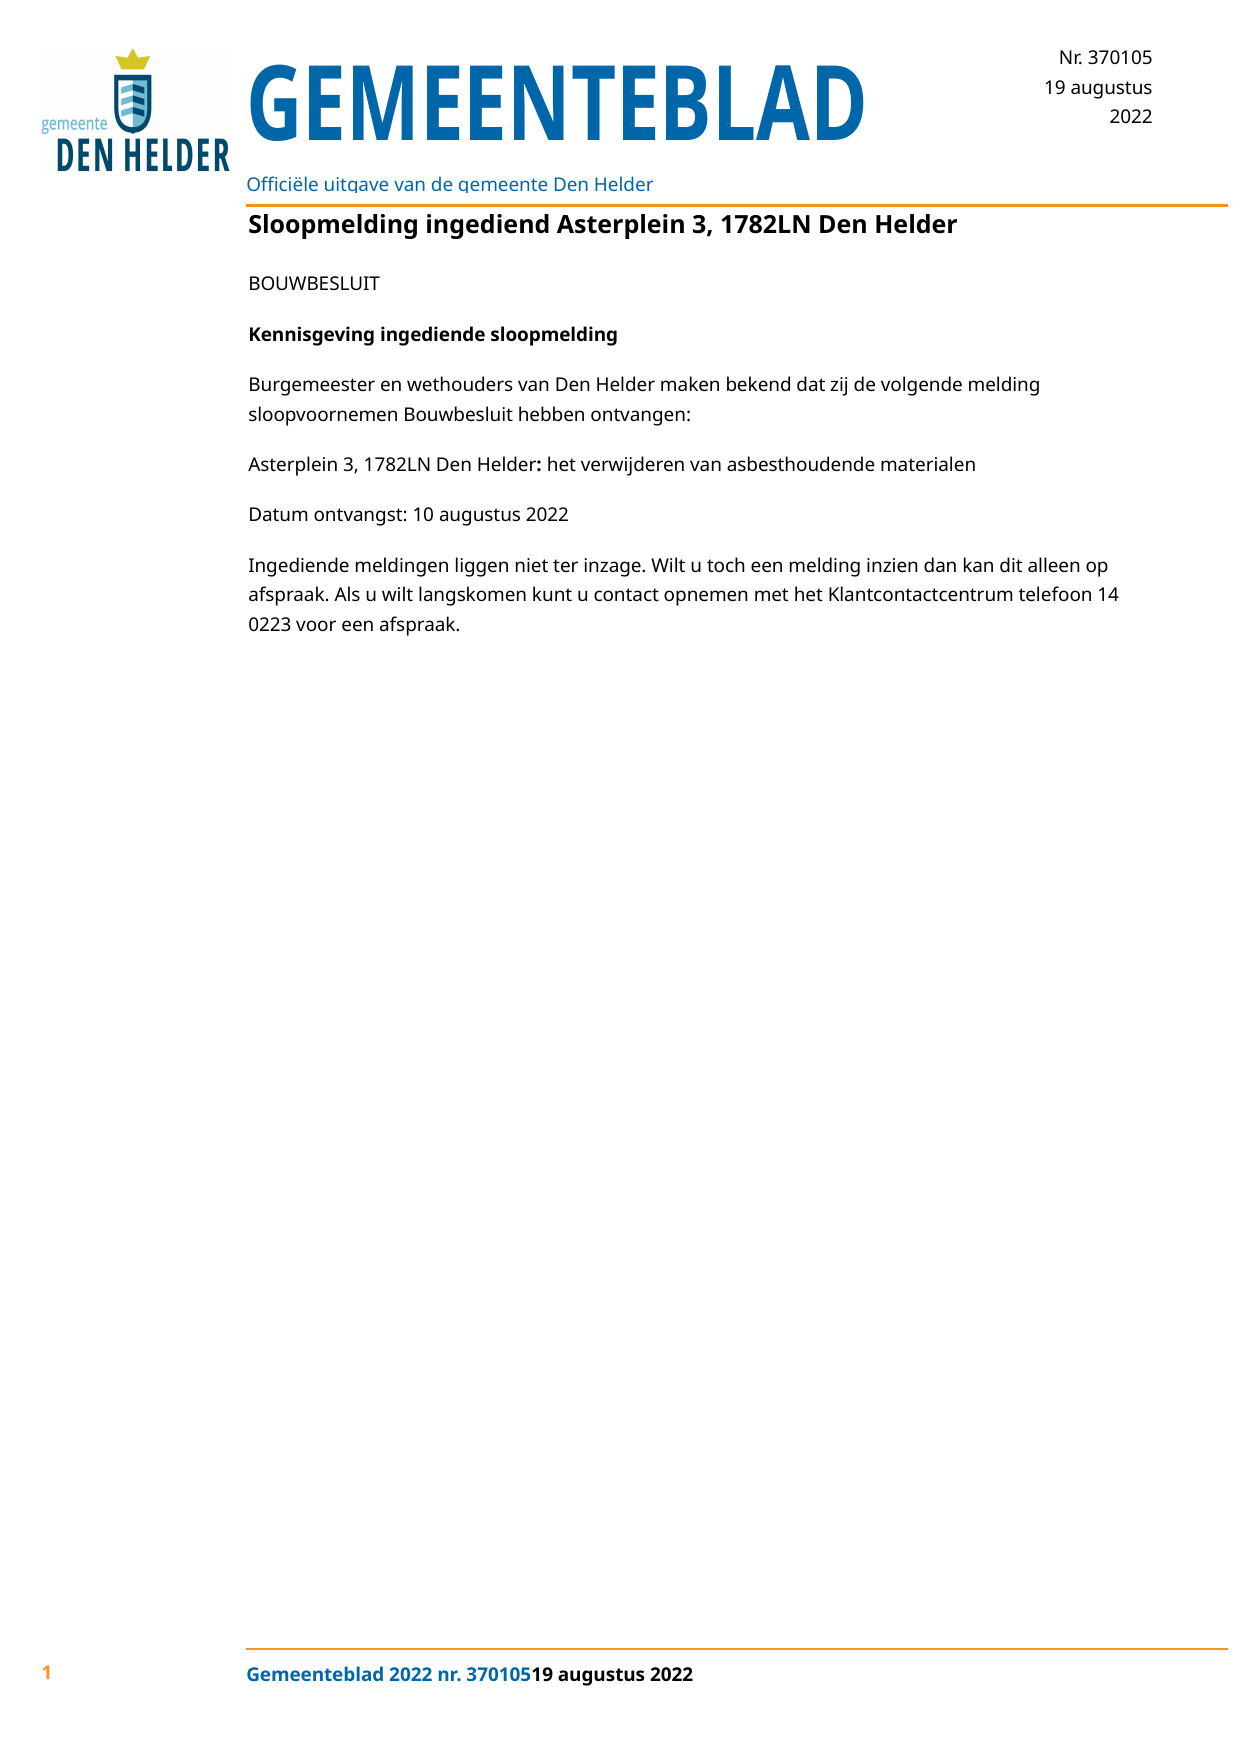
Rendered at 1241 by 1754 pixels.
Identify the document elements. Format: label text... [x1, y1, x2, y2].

text Ingediende meldingen liggen niet ter inzage. Wilt u toch een melding inzien dan kan dit alleen op afspraak. Als u wilt langskomen kunt u contact opnemen met het Klantcontactcentrum telefoon 14 0223 voor een afspraak. [248, 552, 1152, 637]
text Kennisgeving ingediende sloopmelding [248, 321, 1152, 346]
picture [41, 47, 231, 172]
picture [100, 154, 106, 172]
text Burgemeester en wethouders van Den Helder maken bekend dat zij de volgende melding sloopvoornemen Bouwbesluit hebben ontvangen: [248, 371, 1152, 426]
text Sloopmelding ingediend Asterplein 3, 1782LN Den Helder [248, 207, 1152, 241]
text BOUWBESLUIT [248, 270, 1152, 296]
picture [182, 144, 187, 165]
picture [63, 144, 68, 165]
picture [130, 157, 135, 172]
text Datum ontvangst: 10 augustus 2022 [248, 502, 1152, 527]
picture [220, 160, 224, 172]
text Asterplein 3, 1782LN Den Helder: het verwijderen van asbesthoudende materialen [248, 451, 1152, 477]
